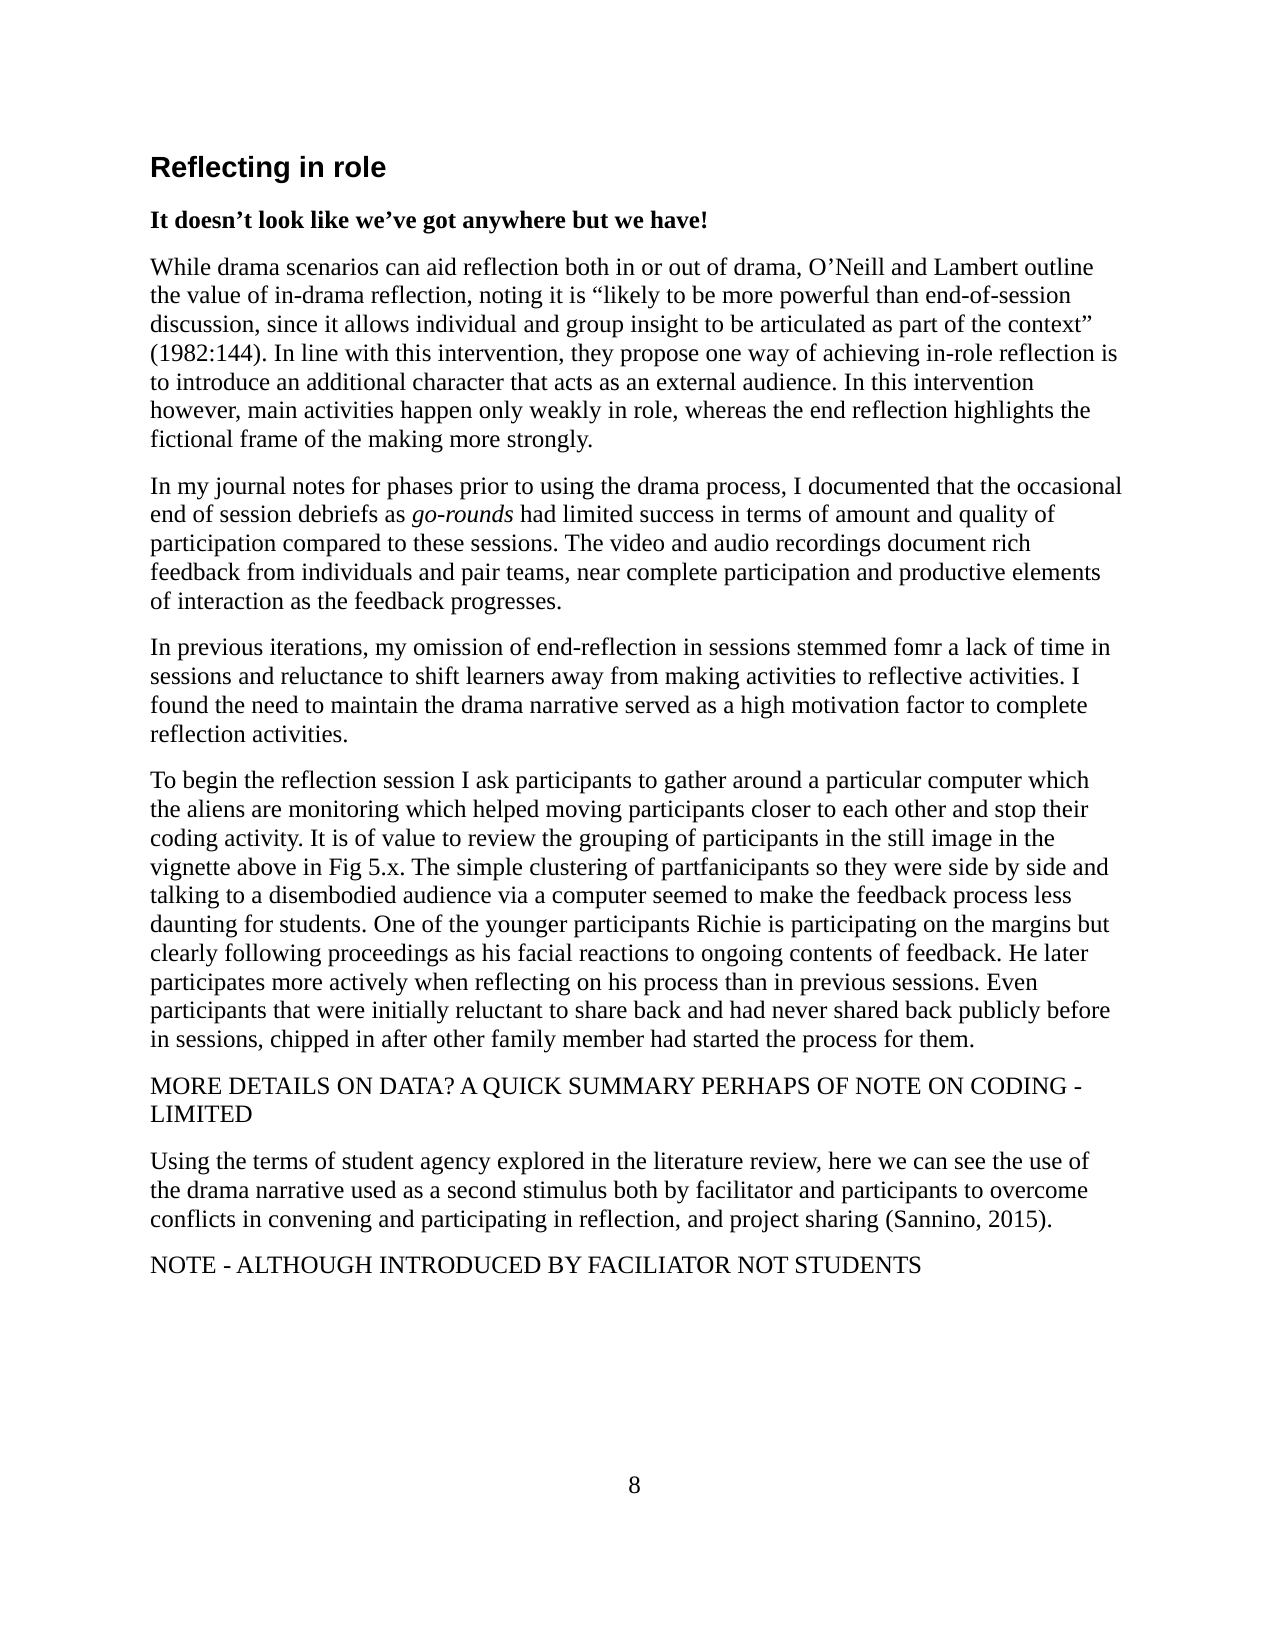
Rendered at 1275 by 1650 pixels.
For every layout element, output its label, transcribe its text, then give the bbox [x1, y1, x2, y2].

text It doesn’t look like we’ve got anywhere but we have! [150, 205, 1125, 234]
text NOTE - ALTHOUGH INTRODUCED BY FACILIATOR NOT STUDENTS [150, 1250, 1125, 1279]
text Using the terms of student agency explored in the literature review, here we can see the use of the drama narrative used as a second stimulus both by facilitator and participants to overcome conflicts in convening and participating in reflection, and project sharing (Sannino, 2015). [150, 1146, 1125, 1232]
text To begin the reflection session I ask participants to gather around a particular computer which the aliens are monitoring which helped moving participants closer to each other and stop their coding activity. It is of value to review the grouping of participants in the still image in the vignette above in Fig 5.x. The simple clustering of partfanicipants so they were side by side and talking to a disembodied audience via a computer seemed to make the feedback process less daunting for students. One of the younger participants Richie is participating on the margins but clearly following proceedings as his facial reactions to ongoing contents of feedback. He later participates more actively when reflecting on his process than in previous sessions. Even participants that were initially reluctant to share back and had never shared back publicly before in sessions, chipped in after other family member had started the process for them. [150, 765, 1125, 1053]
text In previous iterations, my omission of end-reflection in sessions stemmed fomr a lack of time in sessions and reluctance to shift learners away from making activities to reflective activities. I found the need to maintain the drama narrative served as a high motivation factor to complete reflection activities. [150, 632, 1125, 747]
subtitle Reflecting in role [150, 150, 1125, 183]
text While drama scenarios can aid reflection both in or out of drama, O’Neill and Lambert outline the value of in-drama reflection, noting it is “likely to be more powerful than end-of-session discussion, since it allows individual and group insight to be articulated as part of the context” (1982:144). In line with this intervention, they propose one way of achieving in-role reflection is to introduce an additional character that acts as an external audience. In this intervention however, main activities happen only weakly in role, whereas the end reflection highlights the fictional frame of the making more strongly. [150, 252, 1125, 453]
text In my journal notes for phases prior to using the drama process, I documented that the occasional end of session debriefs as go-rounds had limited success in terms of amount and quality of participation compared to these sessions. The video and audio recordings document rich feedback from individuals and pair teams, near complete participation and productive elements of interaction as the feedback progresses. [150, 471, 1125, 614]
text MORE DETAILS ON DATA? A QUICK SUMMARY PERHAPS OF NOTE ON CODING - LIMITED [150, 1071, 1125, 1128]
